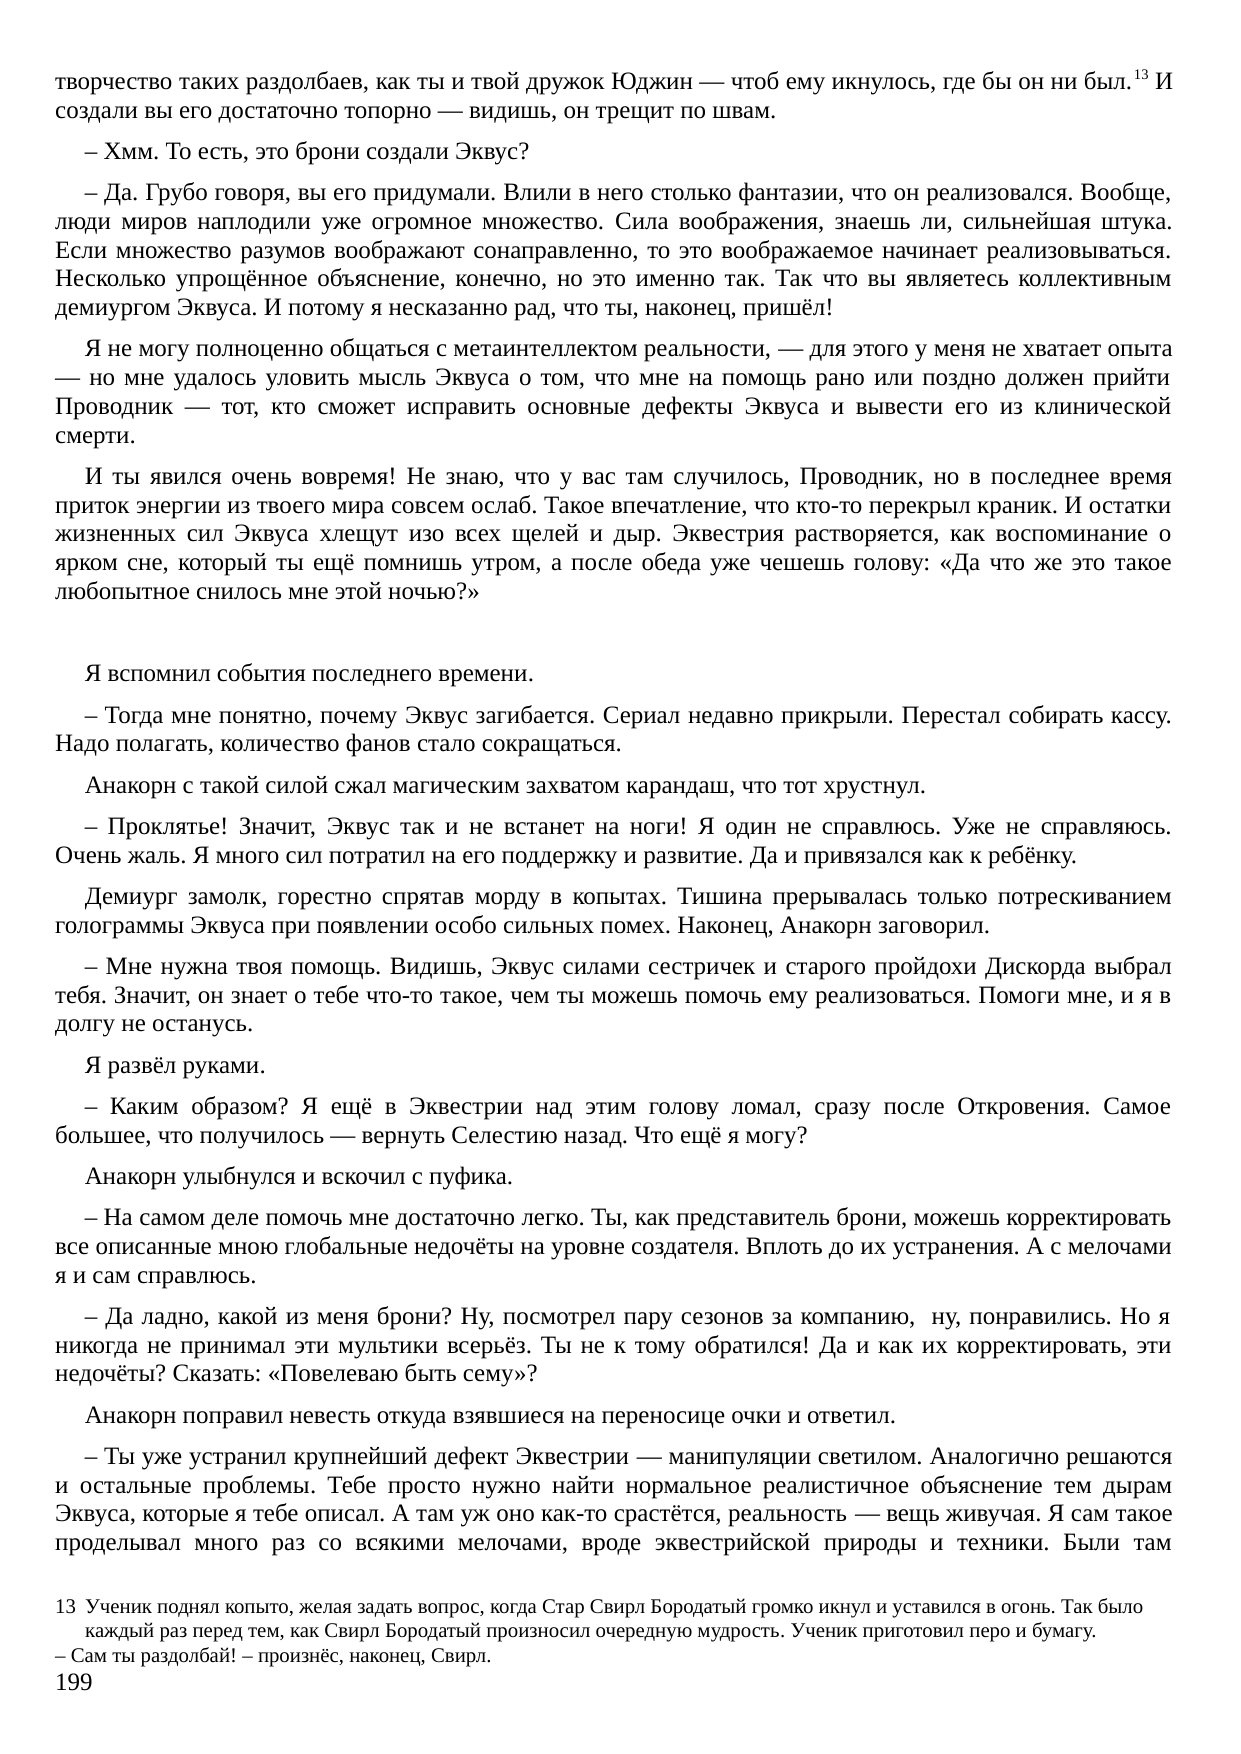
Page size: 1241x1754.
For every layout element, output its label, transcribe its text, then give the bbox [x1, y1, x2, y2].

text Анакорн с такой силой сжал магическим захватом карандаш, что тот хрустнул. [55, 770, 1173, 798]
text Анакорн улыбнулся и вскочил с пуфика. [55, 1161, 1173, 1190]
text Я не могу полноценно общаться с метаинтеллектом реальности, — для этого у меня не хватает опыта — но мне удалось уловить мысль Эквуса о том, что мне на помощь рано или поздно должен прийти Проводник — тот, кто сможет исправить основные дефекты Эквуса и вывести его из клинической смерти. [55, 333, 1173, 448]
text – Каким образом? Я ещё в Эквестрии над этим голову ломал, сразу после Откровения. Самое большее, что получилось — вернуть Селестию назад. Что ещё я могу? [55, 1091, 1173, 1148]
text – Проклятье! Значит, Эквус так и не встанет на ноги! Я один не справлюсь. Уже не справляюсь. Очень жаль. Я много сил потратил на его поддержку и развитие. Да и привязался как к ребёнку. [55, 811, 1173, 868]
text Демиург замолк, горестно спрятав морду в копытах. Тишина прерывалась только потрескиванием голограммы Эквуса при появлении особо сильных помех. Наконец, Анакорн заговорил. [55, 881, 1173, 938]
text Я вспомнил события последнего времени. [55, 658, 1173, 687]
text творчество таких раздолбаев, как ты и твой дружок Юджин — чтоб ему икнулось, где бы он ни был. И создали вы его достаточно топорно — видишь, он трещит по швам. [55, 66, 1173, 123]
text Анакорн поправил невесть откуда взявшиеся на переносице очки и ответил. [55, 1400, 1173, 1428]
text – Да. Грубо говоря, вы его придумали. Влили в него столько фантазии, что он реализовался. Вообще, люди миров наплодили уже огромное множество. Сила воображения, знаешь ли, сильнейшая штука. Если множество разумов воображают сонаправленно, то это воображаемое начинает реализовываться. Несколько упрощённое объяснение, конечно, но это именно так. Так что вы являетесь коллективным демиургом Эквуса. И потому я несказанно рад, что ты, наконец, пришёл! [55, 177, 1173, 321]
text – Сам ты раздолбай! – произнёс, наконец, Свирл. [55, 1642, 1173, 1667]
text Я развёл руками. [55, 1050, 1173, 1078]
text – Тогда мне понятно, почему Эквус загибается. Сериал недавно прикрыли. Перестал собирать кассу. Надо полагать, количество фанов стало сокращаться. [55, 700, 1173, 757]
text И ты явился очень вовремя! Не знаю, что у вас там случилось, Проводник, но в последнее время приток энергии из твоего мира совсем ослаб. Такое впечатление, что кто-то перекрыл краник. И остатки жизненных сил Эквуса хлещут изо всех щелей и дыр. Эквестрия растворяется, как воспоминание о ярком сне, который ты ещё помнишь утром, а после обеда уже чешешь голову: «Да что же это такое любопытное снилось мне этой ночью?» [55, 461, 1173, 605]
text Ученик поднял копыто, желая задать вопрос, когда Стар Свирл Бородатый громко икнул и уставился в огонь. Так было каждый раз перед тем, как Свирл Бородатый произносил очередную мудрость. Ученик приготовил перо и бумагу. [55, 1594, 1173, 1642]
text – На самом деле помочь мне достаточно легко. Ты, как представитель брони, можешь корректировать все описанные мною глобальные недочёты на уровне создателя. Вплоть до их устранения. А с мелочами я и сам справлюсь. [55, 1202, 1173, 1288]
text – Ты уже устранил крупнейший дефект Эквестрии — манипуляции светилом. Аналогично решаются и остальные проблемы. Тебе просто нужно найти нормальное реалистичное объяснение тем дырам Эквуса, которые я тебе описал. А там уж оно как-то срастётся, реальность — вещь живучая. Я сам такое проделывал много раз со всякими мелочами, вроде эквестрийской природы и техники. Были там [55, 1441, 1173, 1556]
text – Мне нужна твоя помощь. Видишь, Эквус силами сестричек и старого пройдохи Дискорда выбрал тебя. Значит, он знает о тебе что-то такое, чем ты можешь помочь ему реализоваться. Помоги мне, и я в долгу не останусь. [55, 951, 1173, 1037]
text – Да ладно, какой из меня брони? Ну, посмотрел пару сезонов за компанию, ну, понравились. Но я никогда не принимал эти мультики всерьёз. Ты не к тому обратился! Да и как их корректировать, эти недочёты? Сказать: «Повелеваю быть сему»? [55, 1301, 1173, 1387]
text – Хмм. То есть, это брони создали Эквус? [55, 136, 1173, 165]
